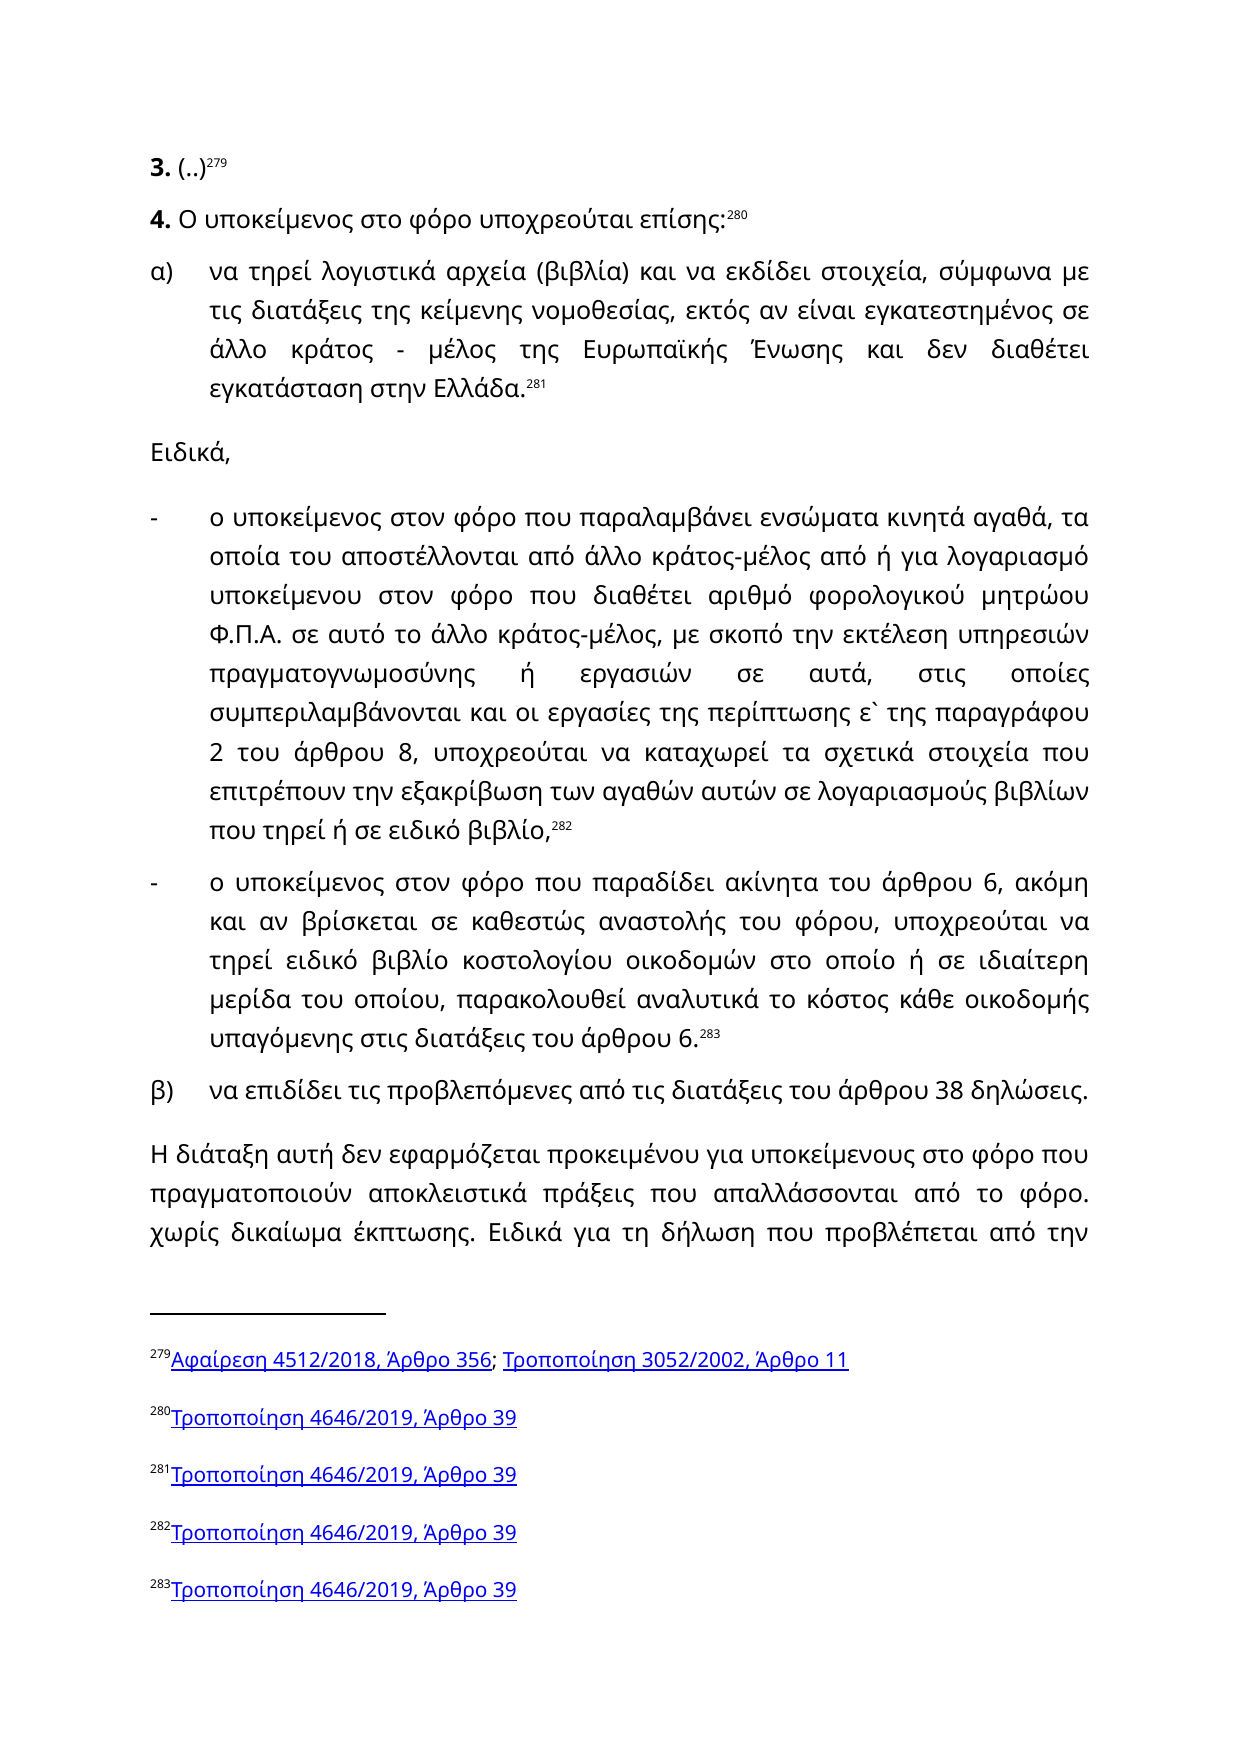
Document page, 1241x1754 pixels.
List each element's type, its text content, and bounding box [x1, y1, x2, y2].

text Τροποποίηση 4646/2019, Άρθρο 39 [150, 1460, 1090, 1489]
text Ειδικά, [150, 435, 1090, 469]
list - ο υποκείμενος στον φόρο που παραλαμβάνει ενσώματα κινητά αγαθά, τα οποία του αποστέλλονται από άλλο κράτος-μέλος από ή για λογαριασμό υποκείμενου στον φόρο που διαθέτει αριθμό φορολογικού μητρώου Φ.Π.Α. σε αυτό το άλλο κράτος-μέλος, με σκοπό την εκτέλεση υπηρεσιών πραγματογνωμοσύνης ή εργασιών σε αυτά, στις οποίες συμπεριλαμβάνονται και οι εργασίες της περίπτωσης ε` της παραγράφου 2 του άρθρου 8, υποχρεούται να καταχωρεί τα σχετικά στοιχεία που επιτρέπουν την εξακρίβωση των αγαθών αυτών σε λογαριασμούς βιβλίων που τηρεί ή σε ειδικό βιβλίο, [150, 499, 1090, 847]
text 4. O υποκείμενος στο φόρο υποχρεούται επίσης: [150, 202, 1090, 236]
text Η διάταξη αυτή δεν εφαρμόζεται προκειμένου για υποκείμενους στο φόρο που πραγματοποιούν αποκλειστικά πράξεις που απαλλάσσονται από το φόρο. χωρίς δικαίωμα έκπτωσης. Ειδικά για τη δήλωση που προβλέπεται από την [150, 1137, 1090, 1249]
text 3. (..) [150, 150, 1090, 184]
text Τροποποίηση 4646/2019, Άρθρο 39 [150, 1576, 1090, 1604]
text Τροποποίηση 4646/2019, Άρθρο 39 [150, 1518, 1090, 1546]
list β) να επιδίδει τις προβλεπόμενες από τις διατάξεις του άρθρου 38 δηλώσεις. [150, 1072, 1090, 1107]
text Τροποποίηση 4646/2019, Άρθρο 39 [150, 1403, 1090, 1431]
list - ο υποκείμενος στον φόρο που παραδίδει ακίνητα του άρθρου 6, ακόμη και αν βρίσκεται σε καθεστώς αναστολής του φόρου, υποχρεούται να τηρεί ειδικό βιβλίο κοστολογίου οικοδομών στο οποίο ή σε ιδιαίτερη μερίδα του οποίου, παρακολουθεί αναλυτικά το κόστος κάθε οικοδομής υπαγόμενης στις διατάξεις του άρθρου 6. [150, 864, 1090, 1055]
text Αφαίρεση 4512/2018, Άρθρο 356; Τροποποίηση 3052/2002, Άρθρο 11 [150, 1345, 1090, 1373]
list α) να τηρεί λογιστικά αρχεία (βιβλία) και να εκδίδει στοιχεία, σύμφωνα με τις διατάξεις της κείμενης νομοθεσίας, εκτός αν είναι εγκατεστημένος σε άλλο κράτος - μέλος της Ευρωπαϊκής Ένωσης και δεν διαθέτει εγκατάσταση στην Ελλάδα. [150, 253, 1090, 405]
